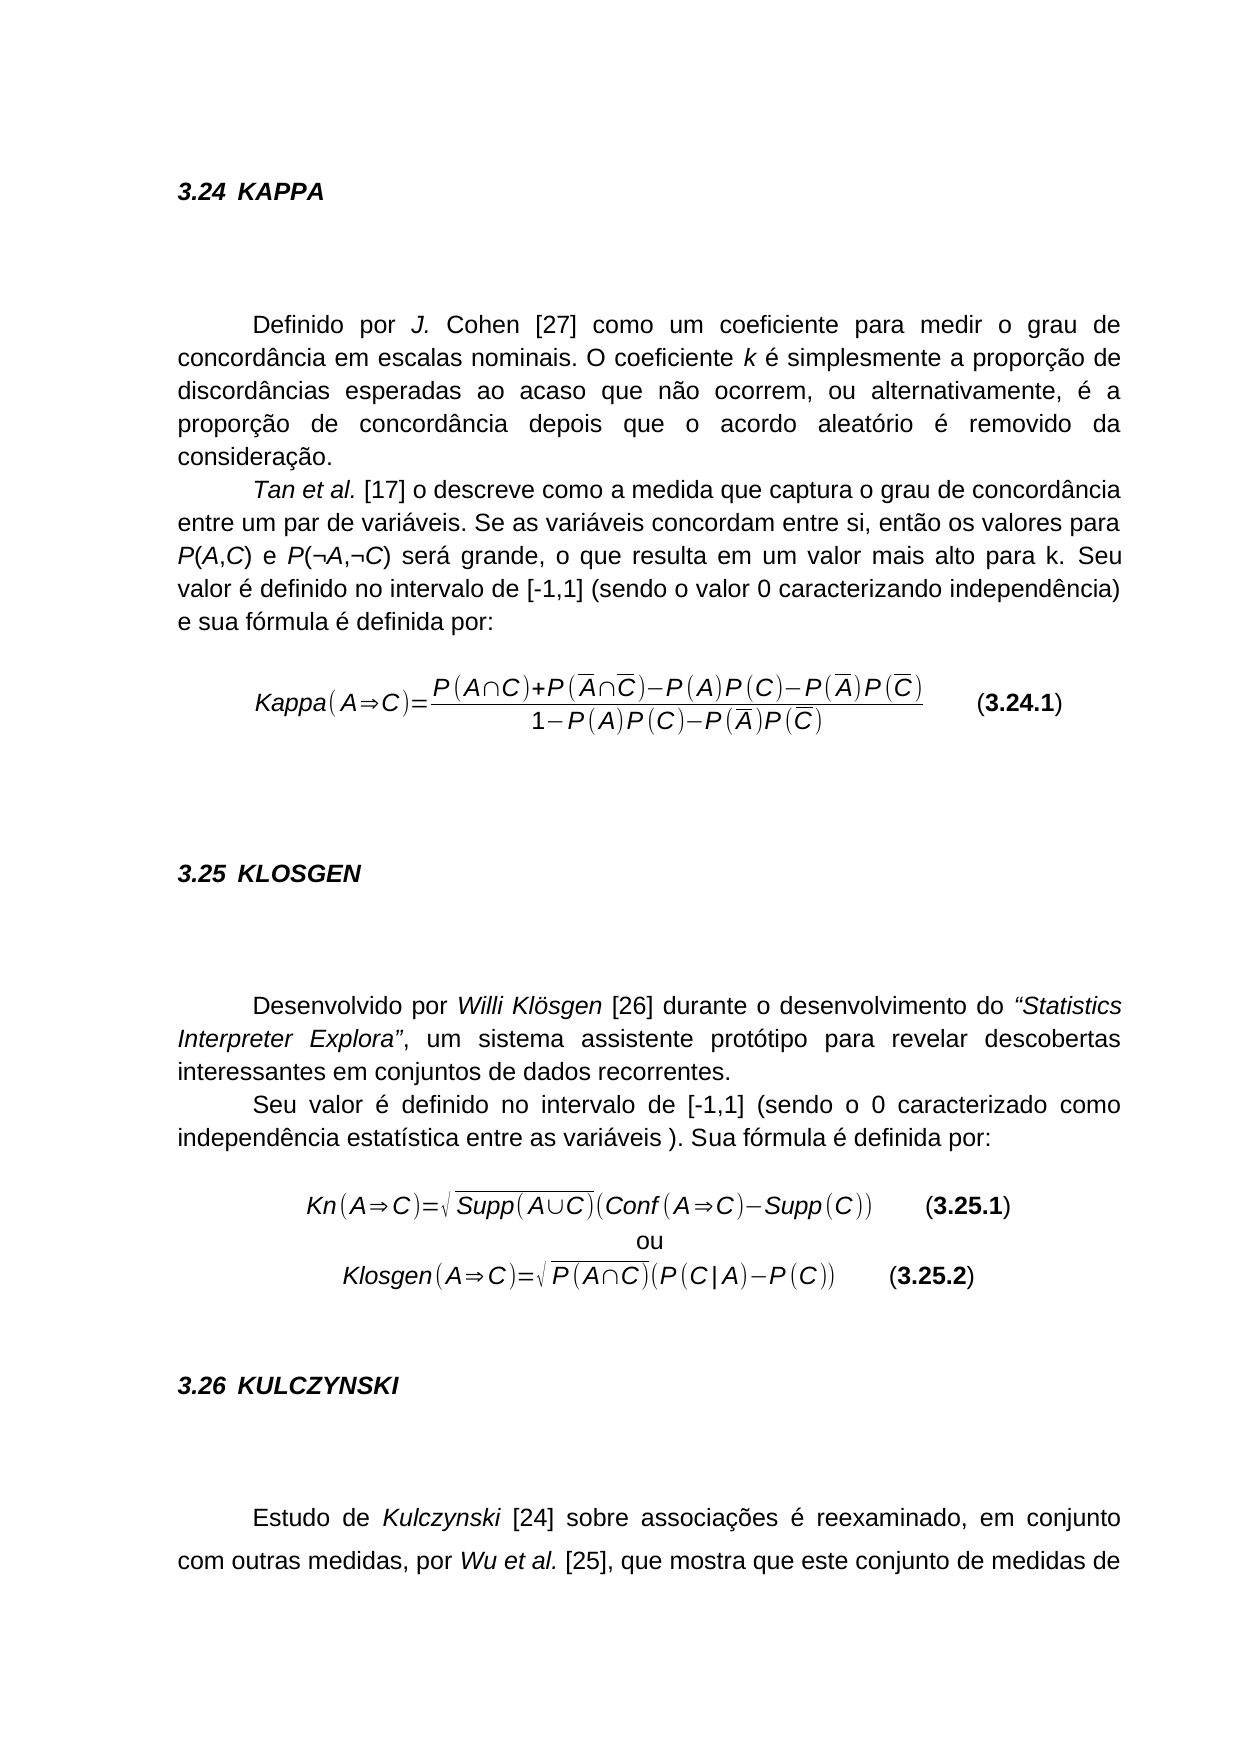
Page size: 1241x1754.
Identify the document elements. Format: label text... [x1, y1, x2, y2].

text Desenvolvido por Willi Klӧsgen [26] durante o desenvolvimento do “Statistics Interpreter Explora”, um sistema assistente protótipo para revelar descobertas interessantes em conjuntos de dados recorrentes. [177, 991, 1122, 1086]
text ou [177, 1226, 1122, 1255]
text Tan et al. [17] o descreve como a medida que captura o grau de concordância entre um par de variáveis. Se as variáveis concordam entre si, então os valores para P(A,C) e P(¬A,¬C) será grande, o que resulta em um valor mais alto para k. Seu valor é definido no intervalo de [-1,1] (sendo o valor 0 caracterizando independência) e sua fórmula é definida por: [177, 475, 1122, 636]
text (3.25.1) [177, 1189, 1122, 1222]
text Estudo de Kulczynski [24] sobre associações é reexaminado, em conjunto com outras medidas, por Wu et al. [25], que mostra que este conjunto de medidas de [177, 1503, 1122, 1575]
subtitle KULCZYNSKI [177, 1371, 1122, 1399]
subtitle KAPPA [177, 177, 1122, 206]
text Definido por J. Cohen [27] como um coeficiente para medir o grau de concordância em escalas nominais. O coeficiente k é simplesmente a proporção de discordâncias esperadas ao acaso que não ocorrem, ou alternativamente, é a proporção de concordância depois que o acordo aleatório é removido da consideração. [177, 310, 1122, 471]
text (3.24.1) [177, 673, 1122, 736]
text Seu valor é definido no intervalo de [-1,1] (sendo o 0 caracterizado como independência estatística entre as variáveis ). Sua fórmula é definida por: [177, 1090, 1122, 1152]
text (3.25.2) [177, 1259, 1122, 1291]
subtitle KLOSGEN [177, 859, 1122, 888]
